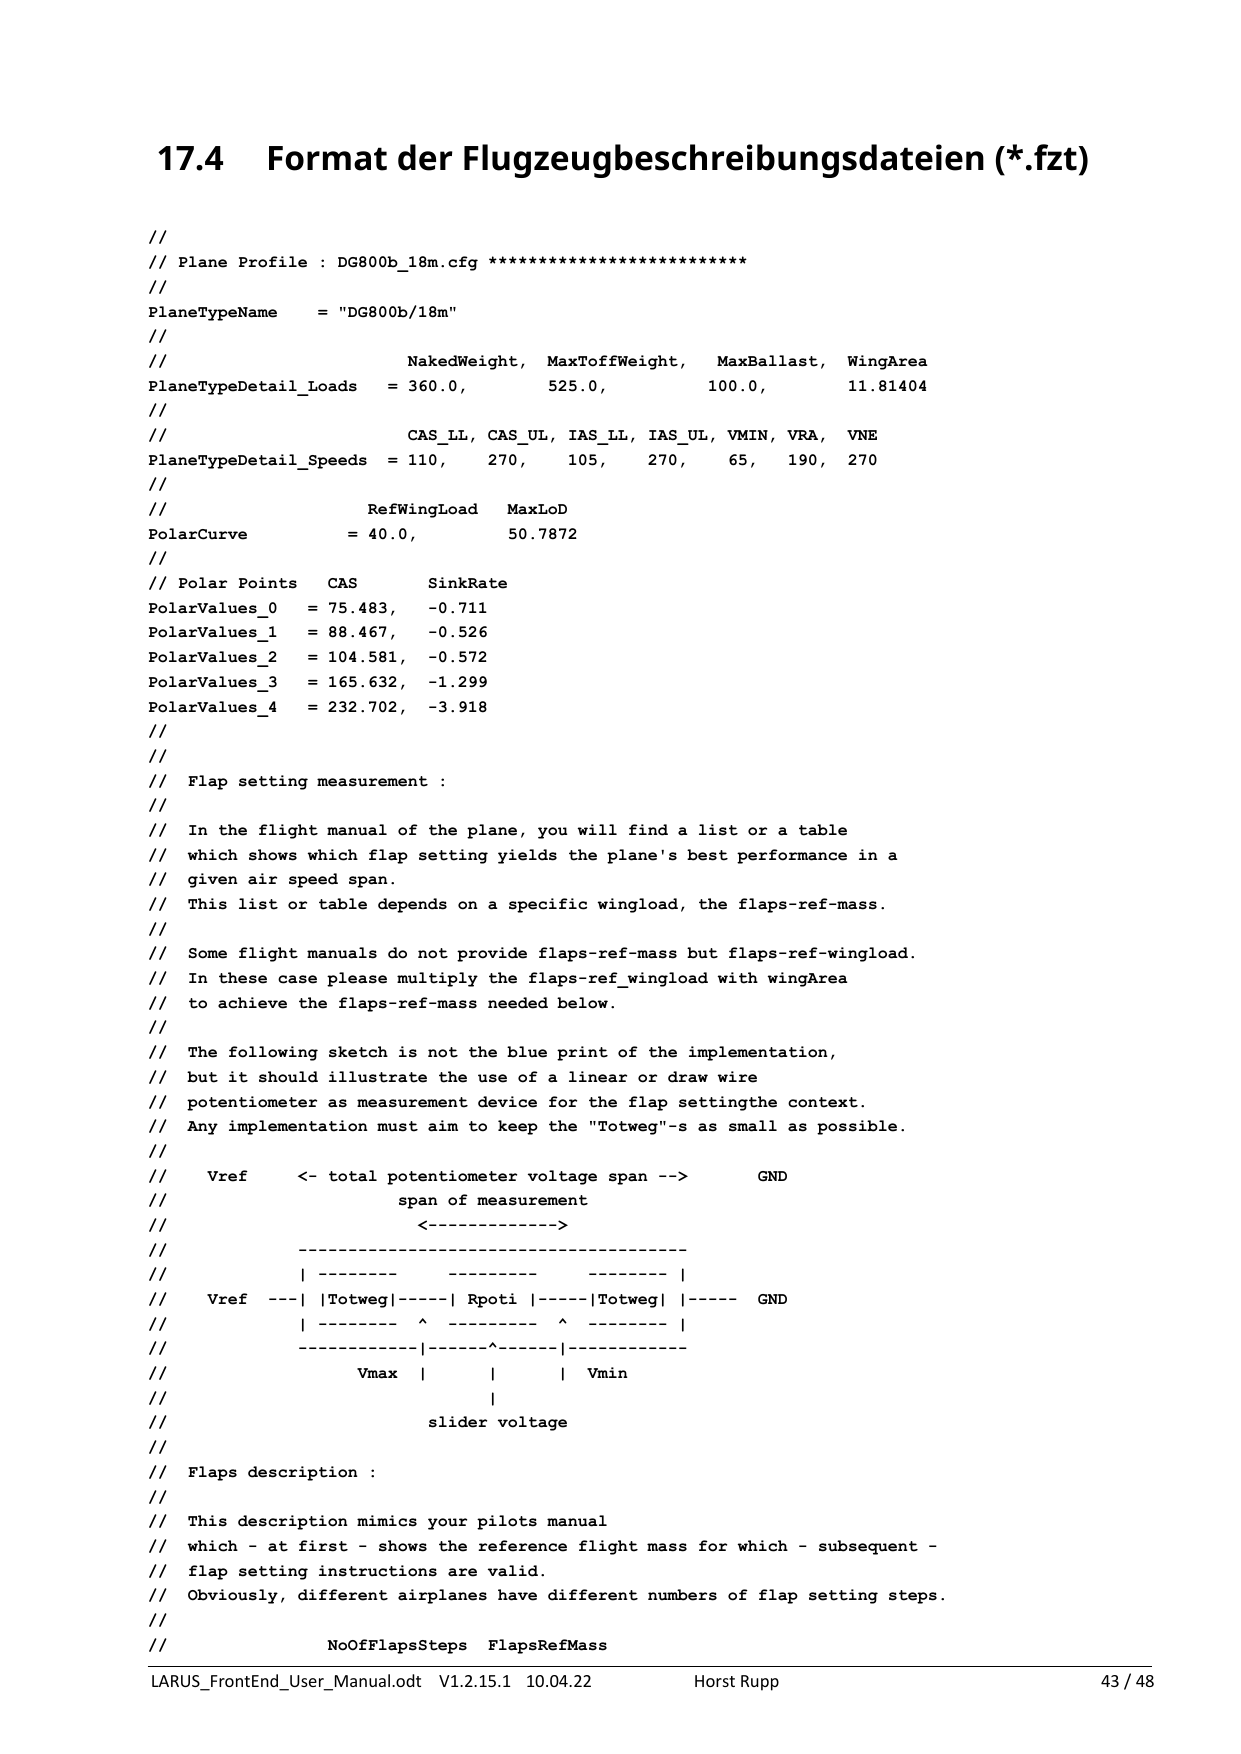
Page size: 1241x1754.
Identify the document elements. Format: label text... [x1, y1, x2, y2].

text // Vref ---| |Totweg|-----| Rpoti |-----|Totweg| |----- GND [148, 1291, 1152, 1309]
text PolarValues_3 = 165.632, -1.299 [148, 673, 1152, 692]
text PlaneTypeDetail_Speeds = 110, 270, 105, 270, 65, 190, 270 [148, 451, 1152, 470]
text // slider voltage [148, 1414, 1152, 1433]
text // In these case please multiply the flaps-ref_wingload with wingArea [148, 970, 1152, 988]
text // [148, 723, 1152, 742]
text // Flap setting measurement : [148, 772, 1152, 791]
text // [148, 278, 1152, 297]
text // Some flight manuals do not provide flaps-ref-mass but flaps-ref-wingload. [148, 945, 1152, 964]
text // In the flight manual of the plane, you will find a list or a table [148, 822, 1152, 840]
text PolarValues_0 = 75.483, -0.711 [148, 599, 1152, 618]
text // but it should illustrate the use of a linear or draw wire [148, 1068, 1152, 1087]
text // --------------------------------------- [148, 1241, 1152, 1260]
text // | [148, 1389, 1152, 1408]
text // NoOfFlapsSteps FlapsRefMass [148, 1636, 1152, 1655]
text // The following sketch is not the blue print of the implementation, [148, 1044, 1152, 1063]
text // Flaps description : [148, 1463, 1152, 1482]
text // [148, 476, 1152, 495]
text // This description mimics your pilots manual [148, 1513, 1152, 1532]
text // span of measurement [148, 1192, 1152, 1211]
text // [148, 402, 1152, 421]
text // [148, 920, 1152, 939]
text // ------------|------^------|------------ [148, 1340, 1152, 1359]
text // [148, 747, 1152, 766]
text // [148, 328, 1152, 347]
text PlaneTypeDetail_Loads = 360.0, 525.0, 100.0, 11.81404 [148, 377, 1152, 396]
text // CAS_LL, CAS_UL, IAS_LL, IAS_UL, VMIN, VRA, VNE [148, 427, 1152, 445]
text // which shows which flap setting yields the plane's best performance in a [148, 846, 1152, 865]
text // [148, 229, 1152, 248]
text // Any implementation must aim to keep the "Totweg"-s as small as possible. [148, 1118, 1152, 1137]
text // given air speed span. [148, 871, 1152, 890]
text // to achieve the flaps-ref-mass needed below. [148, 994, 1152, 1013]
text // Polar Points CAS SinkRate [148, 575, 1152, 593]
text // | -------- --------- -------- | [148, 1266, 1152, 1285]
text // [148, 797, 1152, 816]
text PolarValues_1 = 88.467, -0.526 [148, 624, 1152, 643]
text // [148, 550, 1152, 569]
text // which - at first - shows the reference flight mass for which - subsequent - [148, 1537, 1152, 1556]
text // RefWingLoad MaxLoD [148, 501, 1152, 519]
text PolarValues_4 = 232.702, -3.918 [148, 698, 1152, 717]
text // <-------------> [148, 1217, 1152, 1235]
text // This list or table depends on a specific wingload, the flaps-ref-mass. [148, 896, 1152, 914]
text PolarCurve = 40.0, 50.7872 [148, 525, 1152, 544]
text // Plane Profile : DG800b_18m.cfg ************************** [148, 254, 1152, 273]
text PolarValues_2 = 104.581, -0.572 [148, 649, 1152, 668]
text // [148, 1439, 1152, 1458]
text // | -------- ^ --------- ^ -------- | [148, 1315, 1152, 1334]
subtitle Format der Flugzeugbeschreibungsdateien (*.fzt) [148, 134, 1152, 180]
text // potentiometer as measurement device for the flap settingthe context. [148, 1093, 1152, 1112]
text // Vmax | | | Vmin [148, 1365, 1152, 1383]
text PlaneTypeName = "DG800b/18m" [148, 303, 1152, 322]
text // [148, 1019, 1152, 1038]
text // flap setting instructions are valid. [148, 1562, 1152, 1581]
text // Vref <- total potentiometer voltage span --> GND [148, 1167, 1152, 1186]
text // NakedWeight, MaxToffWeight, MaxBallast, WingArea [148, 352, 1152, 371]
text // [148, 1142, 1152, 1161]
text // [148, 1488, 1152, 1507]
text // Obviously, different airplanes have different numbers of flap setting steps. [148, 1587, 1152, 1606]
text // [148, 1612, 1152, 1630]
